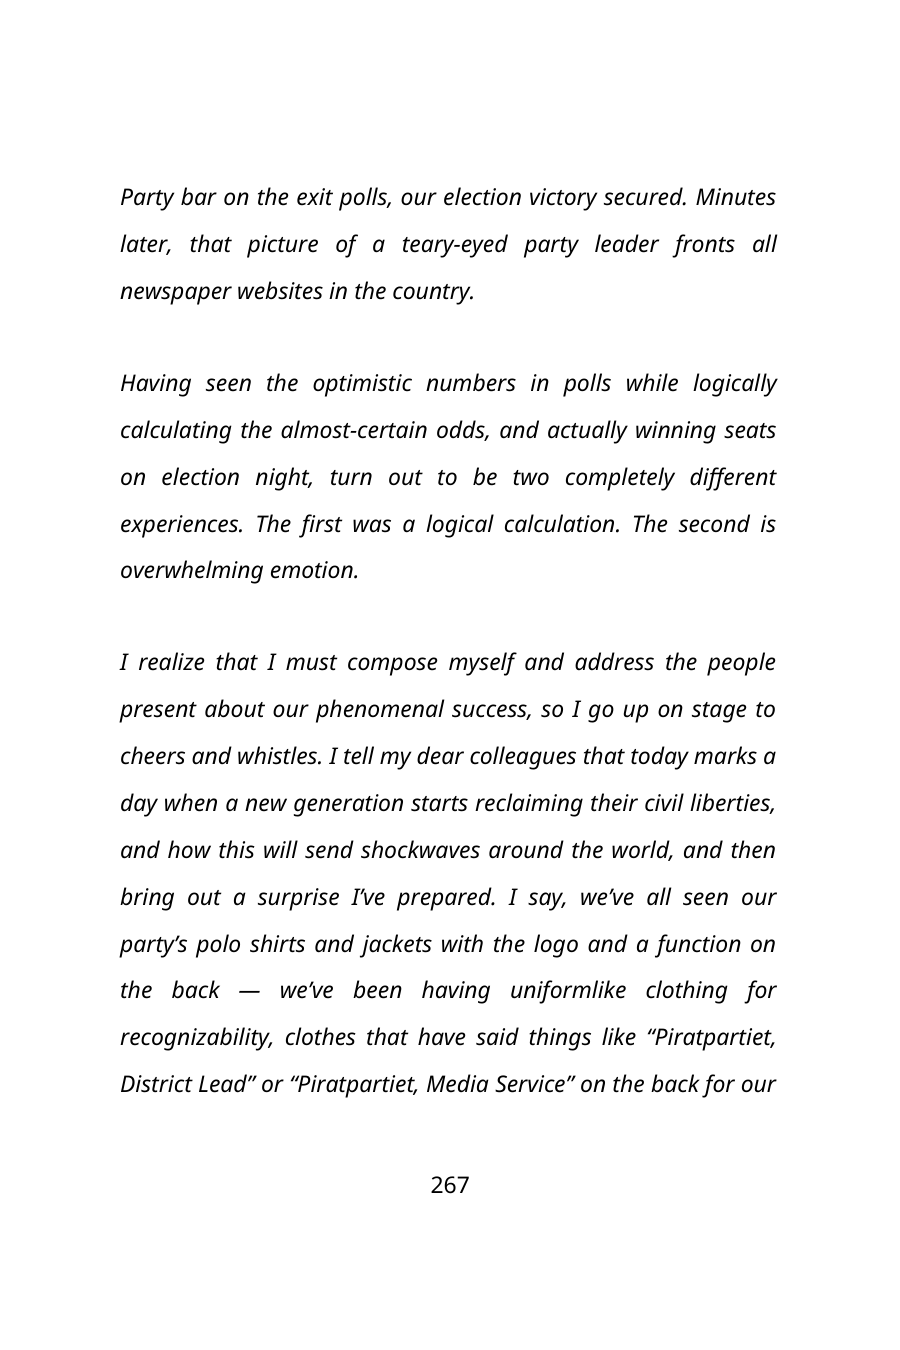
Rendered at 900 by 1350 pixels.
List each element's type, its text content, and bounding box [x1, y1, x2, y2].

text I realize that I must compose myself and address the people present about our phenomenal success, so I go up on stage to cheers and whistles. I tell my dear colleagues that today marks a day when a new generation starts reclaiming their civil liberties, and how this will send shockwaves around the world, and then bring out a surprise I’ve prepared. I say, we’ve all seen our party’s polo shirts and jackets with the logo and a function on the back — we’ve been having uniformlike clothing for recognizability, clothes that have said things like “Piratpartiet, District Lead” or “Piratpartiet, Media Service” on the back for our [120, 646, 780, 1099]
text Having seen the optimistic numbers in polls while logically calculating the almost-certain odds, and actually winning seats on election night, turn out to be two completely different experiences. The first was a logical calculation. The second is overwhelming emotion. [120, 367, 780, 586]
text Party bar on the exit polls, our election victory secured. Minutes later, that picture of a teary-eyed party leader fronts all newspaper websites in the country. [120, 181, 780, 306]
